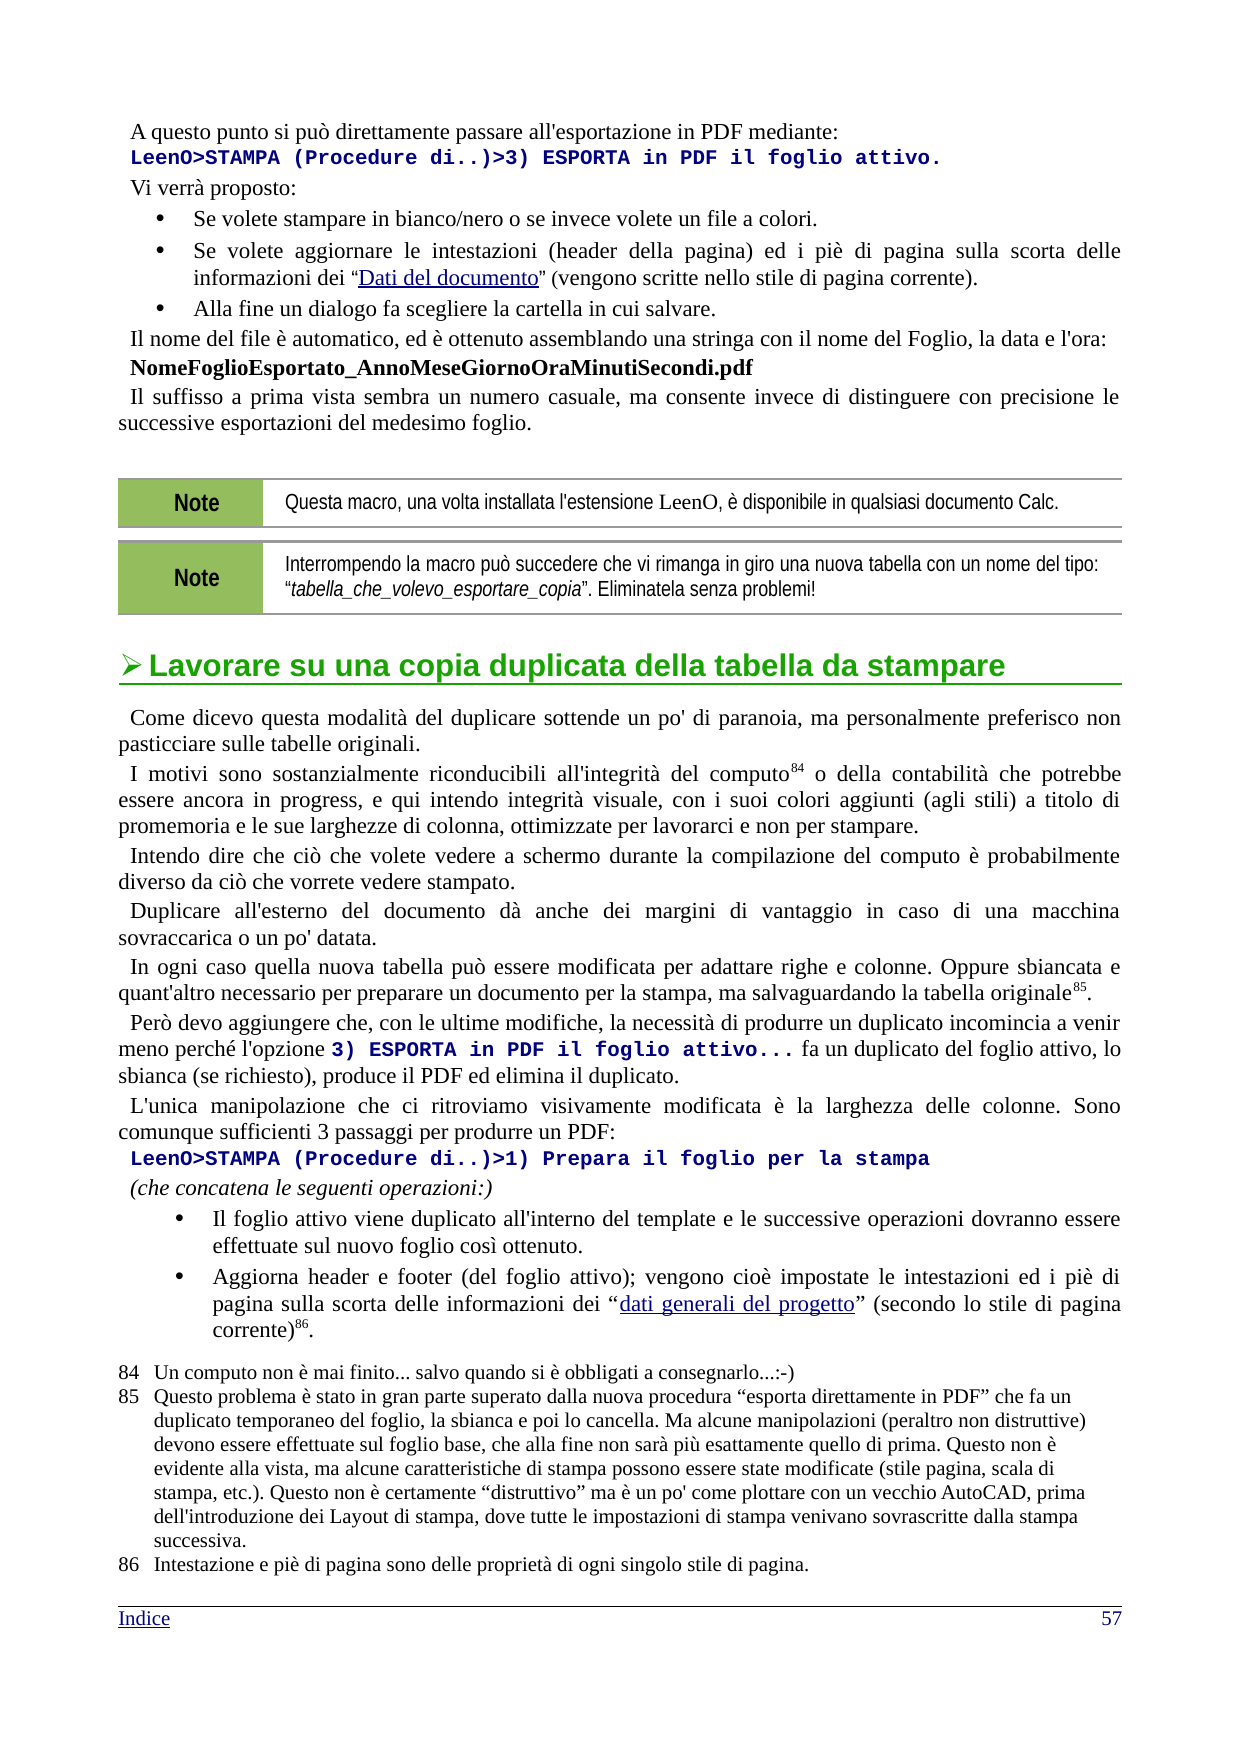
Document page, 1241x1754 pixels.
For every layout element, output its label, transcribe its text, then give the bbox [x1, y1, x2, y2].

list Se volete aggiornare le intestazioni (header della pagina) ed i piè di pagina sulla scorta delle informazioni dei “Dati del documento” (vengono scritte nello stile di pagina corrente). [156, 235, 1122, 290]
text NomeFoglioEsportato_AnnoMeseGiornoOraMinutiSecondi.pdf [118, 354, 1122, 380]
list Alla fine un dialogo fa scegliere la cartella in cui salvare. [156, 293, 1122, 322]
text LeenO>STAMPA (Procedure di..)>3) ESPORTA in PDF il foglio attivo. [118, 147, 1122, 171]
text Intendo dire che ciò che volete vedere a schermo durante la compilazione del computo è probabilmente diverso da ciò che vorrete vedere stampato. [118, 842, 1122, 894]
text Un computo non è mai finito... salvo quando si è obbligati a consegnarlo...:-) [118, 1360, 1122, 1384]
table_header Questa macro, una volta installata l'estensione LeenO, è disponibile in qualsiasi documento Calc. [264, 480, 1122, 526]
text Vi verrà proposto: [118, 174, 1122, 200]
text Duplicare all'esterno del documento dà anche dei margini di vantaggio in caso di una macchina sovraccarica o un po' datata. [118, 897, 1122, 950]
text Come dicevo questa modalità del duplicare sottende un po' di paranoia, ma personalmente preferisco non pasticciare sulle tabelle originali. [118, 704, 1122, 757]
table_header Note [118, 480, 263, 526]
text Il nome del file è automatico, ed è ottenuto assemblando una stringa con il nome del Foglio, la data e l'ora: [118, 324, 1122, 351]
text In ogni caso quella nuova tabella può essere modificata per adattare righe e colonne. Oppure sbiancata e quant'altro necessario per preparare un documento per la stampa, ma salvaguardando la tabella originale. [118, 953, 1122, 1006]
text (che concatena le seguenti operazioni:) [118, 1174, 1122, 1200]
text A questo punto si può direttamente passare all'esportazione in PDF mediante: [118, 118, 1122, 144]
text I motivi sono sostanzialmente riconducibili all'integrità del computo o della contabilità che potrebbe essere ancora in progress, e qui intendo integrità visuale, con i suoi colori aggiunti (agli stili) a titolo di promemoria e le sue larghezze di colonna, ottimizzate per lavorarci e non per stampare. [118, 760, 1122, 839]
text LeenO>STAMPA (Procedure di..)>1) Prepara il foglio per la stampa [118, 1147, 1122, 1171]
list Intestazione e piè di pagina sono delle proprietà di ogni singolo stile di pagina. [118, 1552, 1122, 1576]
table_header Interrompendo la macro può succedere che vi rimanga in giro una nuova tabella con un nome del tipo: “tabella_che_volevo_esportare_copia”. Eliminatela senza problemi! [264, 543, 1122, 613]
list Se volete stampare in bianco/nero o se invece volete un file a colori. [156, 203, 1122, 232]
text Il suffisso a prima vista sembra un numero casuale, ma consente invece di distinguere con precisione le successive esportazioni del medesimo foglio. [118, 383, 1122, 436]
text L'unica manipolazione che ci ritroviamo visivamente modificata è la larghezza delle colonne. Sono comunque sufficienti 3 passaggi per produrre un PDF: [118, 1092, 1122, 1144]
text Questo problema è stato in gran parte superato dalla nuova procedura “esporta direttamente in PDF” che fa un duplicato temporaneo del foglio, la sbianca e poi lo cancella. Ma alcune manipolazioni (peraltro non distruttive) devono essere effettuate sul foglio base, che alla fine non sarà più esattamente quello di prima. Questo non è evidente alla vista, ma alcune caratteristiche di stampa possono essere state modificate (stile pagina, scala di stampa, etc.). Questo non è certamente “distruttivo” ma è un po' come plottare con un vecchio AutoCAD, prima dell'introduzione dei Layout di stampa, dove tutte le impostazioni di stampa venivano sovrascritte dalla stampa successiva. [118, 1384, 1122, 1552]
text Però devo aggiungere che, con le ultime modifiche, la necessità di produrre un duplicato incomincia a venir meno perché l'opzione 3) ESPORTA in PDF il foglio attivo... fa un duplicato del foglio attivo, lo sbianca (se richiesto), produce il PDF ed elimina il duplicato. [118, 1009, 1122, 1089]
list Aggiorna header e footer (del foglio attivo); vengono cioè impostate le intestazioni ed i piè di pagina sulla scorta delle informazioni dei “dati generali del progetto” (secondo lo stile di pagina corrente). [175, 1261, 1122, 1343]
table_header Note [118, 543, 263, 613]
list Il foglio attivo viene duplicato all'interno del template e le successive operazioni dovranno essere effettuate sul nuovo foglio così ottenuto. [175, 1203, 1122, 1258]
subtitle Lavorare su una copia duplicata della tabella da stampare [119, 647, 1122, 683]
